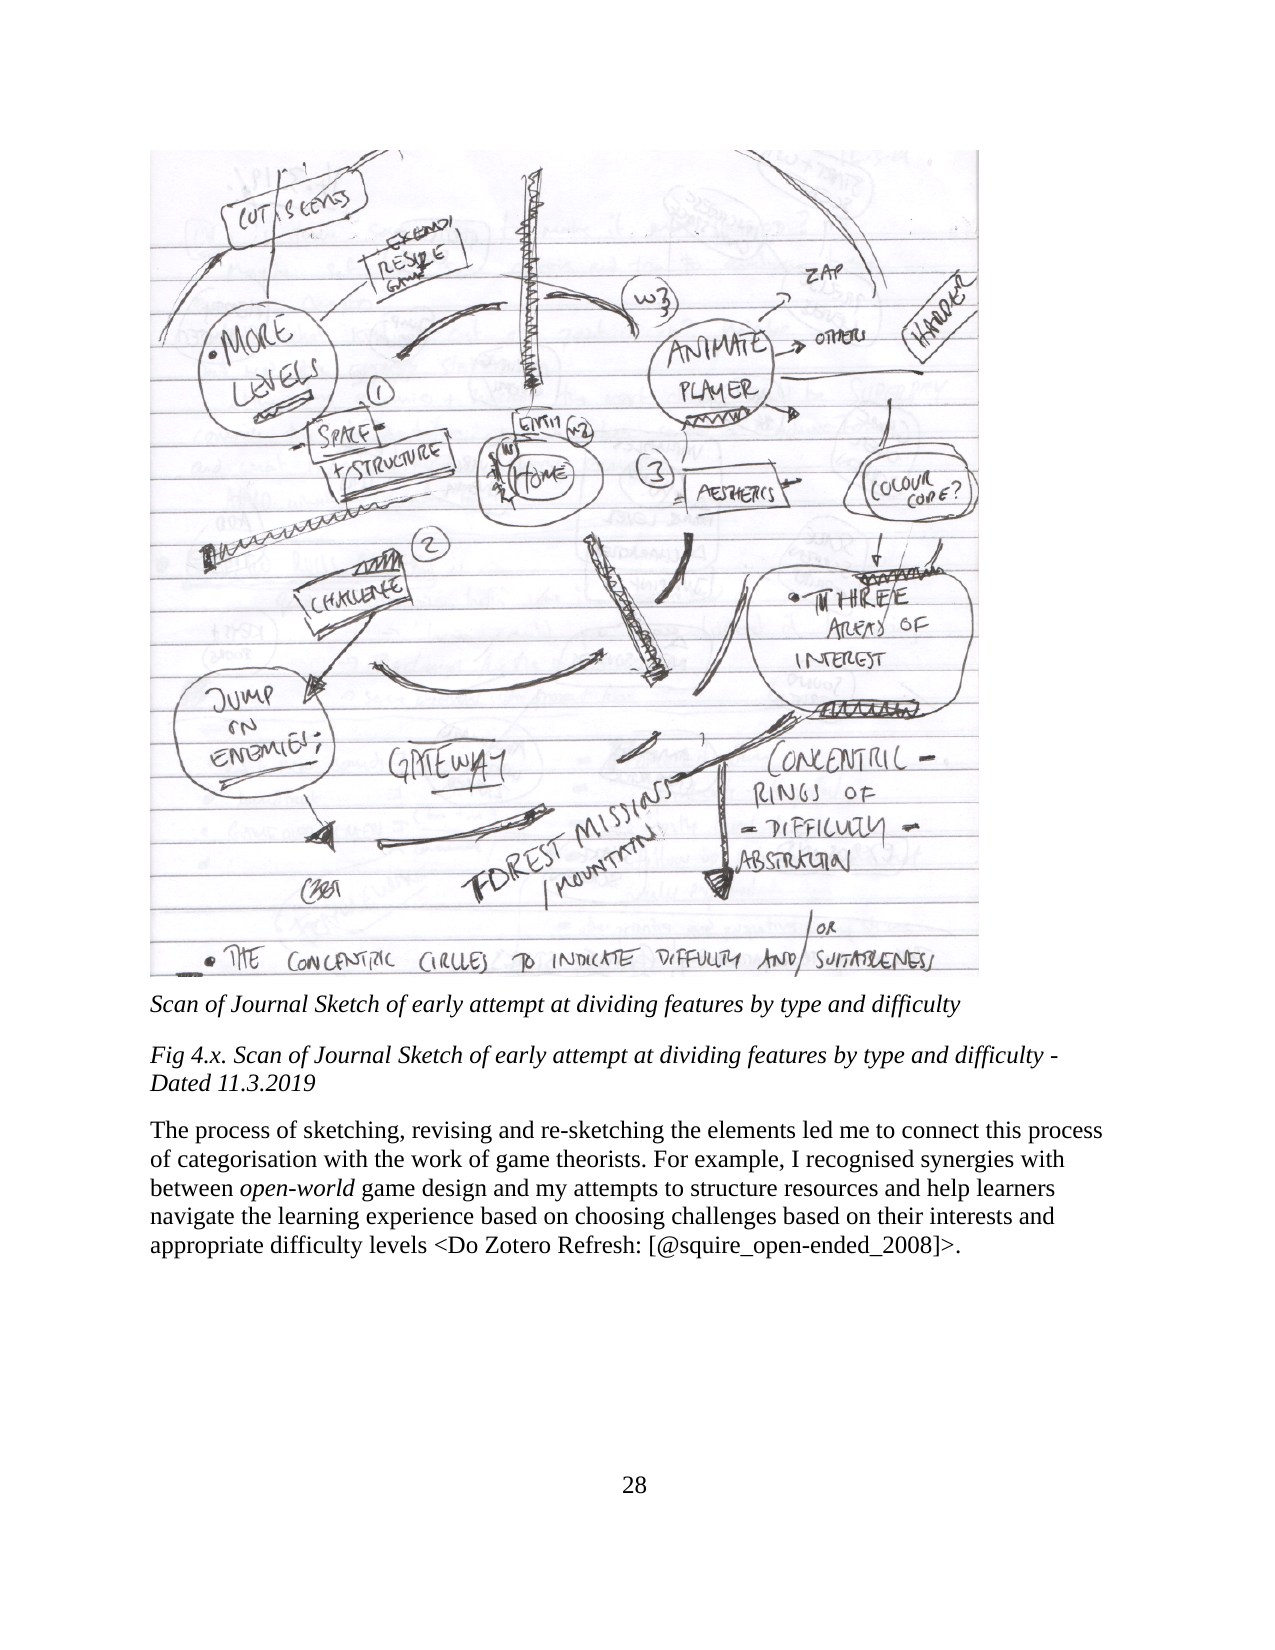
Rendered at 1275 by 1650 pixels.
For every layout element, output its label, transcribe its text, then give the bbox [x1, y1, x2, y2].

text The process of sketching, revising and re-sketching the elements led me to connect this process of categorisation with the work of game theorists. For example, I recognised synergies with between open-world game design and my attempts to structure resources and help learners navigate the learning experience based on choosing challenges based on their interests and appropriate difficulty levels <Do Zotero Refresh: [@squire_open-ended_2008]>. [150, 1115, 1125, 1259]
text Scan of Journal Sketch of early attempt at dividing features by type and difficulty [150, 989, 1125, 1018]
picture [150, 150, 979, 977]
text Fig 4.x. Scan of Journal Sketch of early attempt at dividing features by type and difficulty - Dated 11.3.2019 [150, 1040, 1125, 1097]
